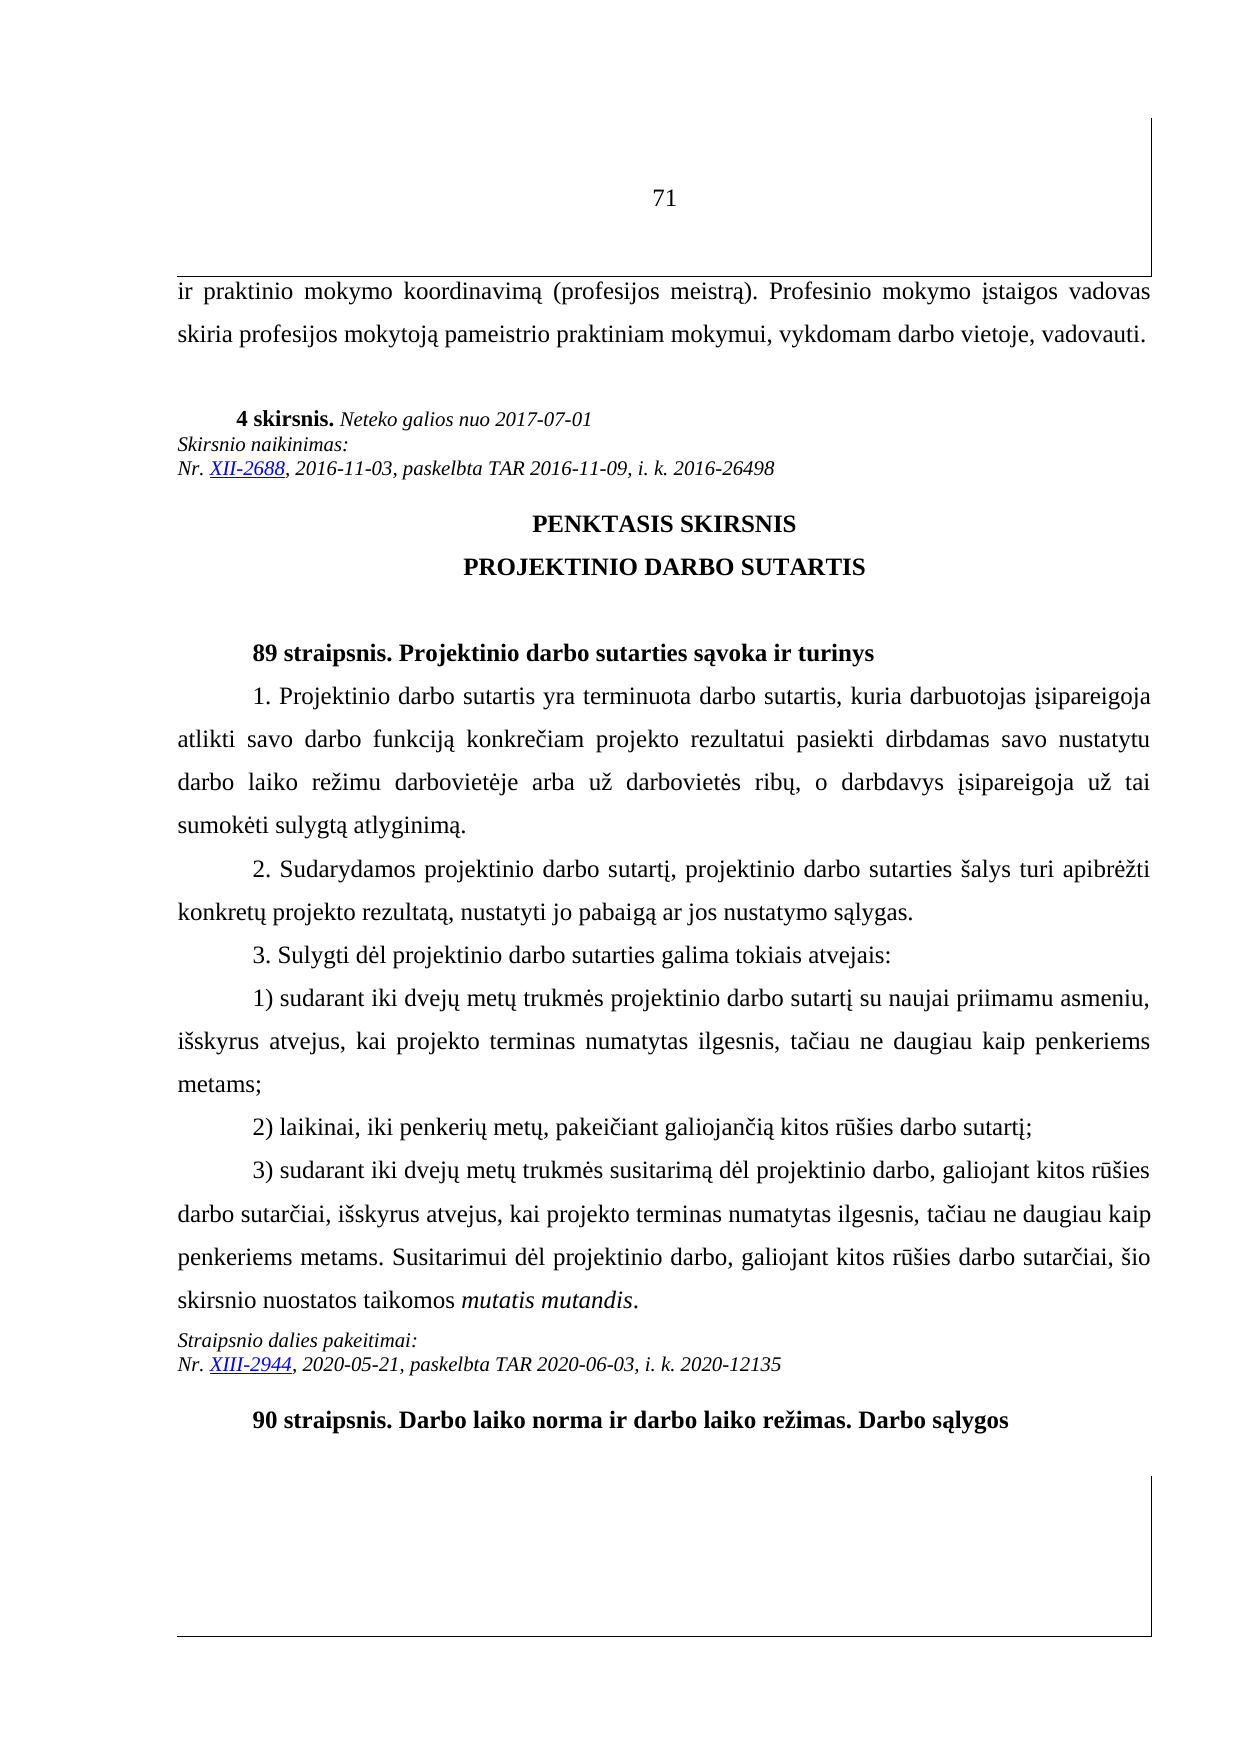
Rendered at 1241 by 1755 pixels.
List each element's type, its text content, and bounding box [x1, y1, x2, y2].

text 1) sudarant iki dvejų metų trukmės projektinio darbo sutartį su naujai priimamu asmeniu, išskyrus atvejus, kai projekto terminas numatytas ilgesnis, tačiau ne daugiau kaip penkeriems metams; [177, 983, 1152, 1098]
text Skirsnio naikinimas: [177, 432, 1152, 456]
text ir praktinio mokymo koordinavimą (profesijos meistrą). Profesinio mokymo įstaigos vadovas skiria profesijos mokytoją pameistrio praktiniam mokymui, vykdomam darbo vietoje, vadovauti. [177, 276, 1152, 348]
text PENKTASIS SKIRSNIS [177, 509, 1152, 537]
text 2. Sudarydamos projektinio darbo sutartį, projektinio darbo sutarties šalys turi apibrėžti konkretų projekto rezultatą, nustatyti jo pabaigą ar jos nustatymo sąlygas. [177, 854, 1152, 926]
text Straipsnio dalies pakeitimai: [177, 1328, 1152, 1352]
text 3) sudarant iki dvejų metų trukmės susitarimą dėl projektinio darbo, galiojant kitos rūšies darbo sutarčiai, išskyrus atvejus, kai projekto terminas numatytas ilgesnis, tačiau ne daugiau kaip penkeriems metams. Susitarimui dėl projektinio darbo, galiojant kitos rūšies darbo sutarčiai, šio skirsnio nuostatos taikomos mutatis mutandis. [177, 1156, 1152, 1314]
text 4 skirsnis. Neteko galios nuo 2017-07-01 [177, 405, 1152, 432]
text Nr. XII-2688, 2016-11-03, paskelbta TAR 2016-11-09, i. k. 2016-26498 [177, 456, 1152, 480]
text Nr. XIII-2944, 2020-05-21, paskelbta TAR 2020-06-03, i. k. 2020-12135 [177, 1352, 1152, 1376]
subtitle 89 straipsnis. Projektinio darbo sutarties sąvoka ir turinys [177, 638, 1152, 667]
text 2) laikinai, iki penkerių metų, pakeičiant galiojančią kitos rūšies darbo sutartį; [177, 1112, 1152, 1141]
text 1. Projektinio darbo sutartis yra terminuota darbo sutartis, kuria darbuotojas įsipareigoja atlikti savo darbo funkciją konkrečiam projekto rezultatui pasiekti dirbdamas savo nustatytu darbo laiko režimu darbovietėje arba už darbovietės ribų, o darbdavys įsipareigoja už tai sumokėti sulygtą atlyginimą. [177, 681, 1152, 839]
subtitle 90 straipsnis. Darbo laiko norma ir darbo laiko režimas. Darbo sąlygos [177, 1405, 1152, 1434]
text 3. Sulygti dėl projektinio darbo sutarties galima tokiais atvejais: [177, 940, 1152, 969]
text PROJEKTINIO DARBO SUTARTIS [177, 552, 1152, 581]
